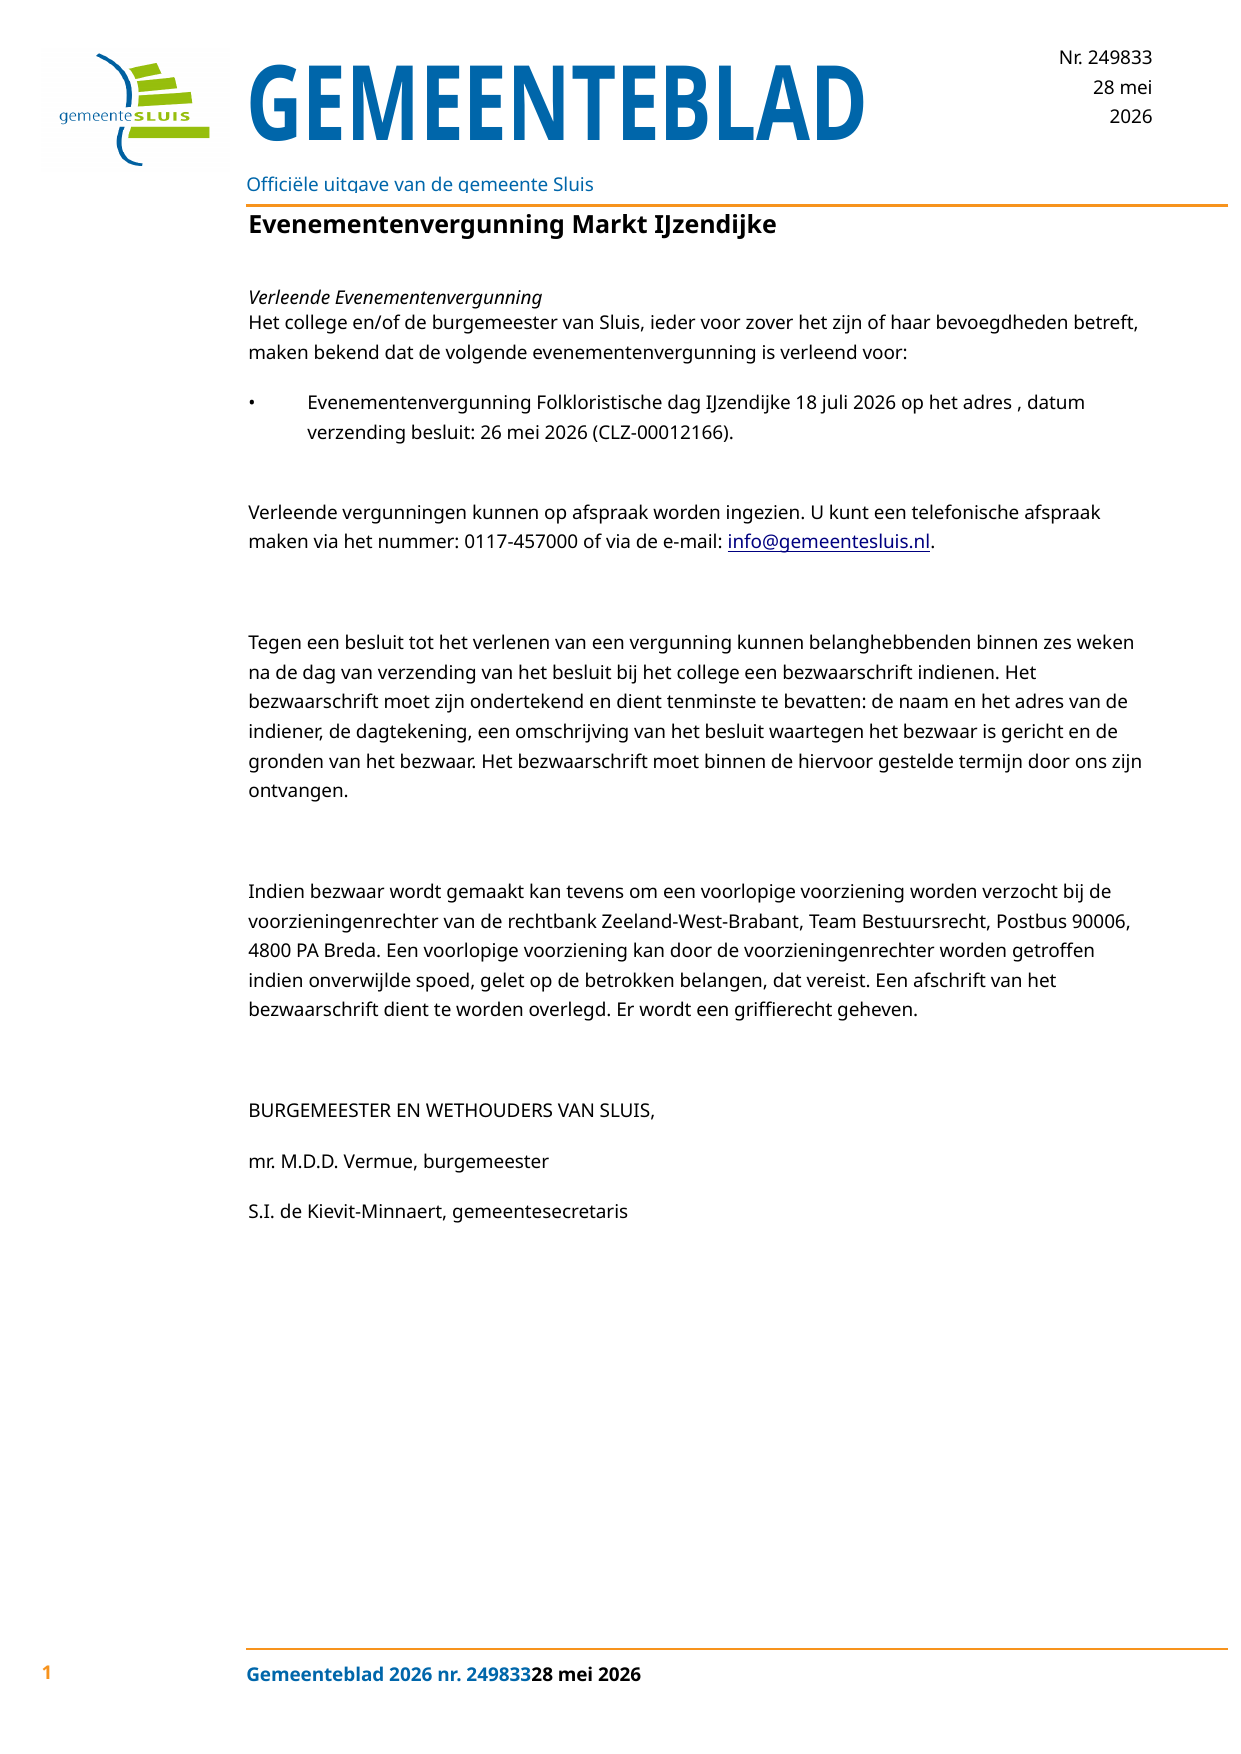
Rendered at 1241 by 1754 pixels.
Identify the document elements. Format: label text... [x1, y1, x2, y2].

text mr. M.D.D. Vermue, burgemeester [248, 1148, 1152, 1174]
text Verleende Evenementenvergunning [248, 284, 1152, 309]
list Evenementenvergunning Folkloristische dag IJzendijke 18 juli 2026 op het adres , datum verzending besluit: 26 mei 2026 (CLZ-00012166). [248, 389, 1152, 445]
text Verleende vergunningen kunnen op afspraak worden ingezien. U kunt een telefonische afspraak maken via het nummer: 0117-457000 of via de e-mail: info@gemeentesluis.nl. [248, 499, 1152, 554]
text Evenementenvergunning Markt IJzendijke [248, 207, 1152, 241]
picture [41, 47, 231, 172]
text Het college en/of de burgemeester van Sluis, ieder voor zover het zijn of haar bevoegdheden betreft, maken bekend dat de volgende evenementenvergunning is verleend voor: [248, 309, 1152, 365]
text Indien bezwaar wordt gemaakt kan tevens om een voorlopige voorziening worden verzocht bij de voorzieningenrechter van de rechtbank Zeeland-West-Brabant, Team Bestuursrecht, Postbus 90006, 4800 PA Breda. Een voorlopige voorziening kan door de voorzieningenrechter worden getroffen indien onverwijlde spoed, gelet op de betrokken belangen, dat vereist. Een afschrift van het bezwaarschrift dient te worden overlegd. Er wordt een griffierecht geheven. [248, 878, 1152, 1022]
text BURGEMEESTER EN WETHOUDERS VAN SLUIS, [248, 1097, 1152, 1123]
text Tegen een besluit tot het verlenen van een vergunning kunnen belanghebbenden binnen zes weken na de dag van verzending van het besluit bij het college een bezwaarschrift indienen. Het bezwaarschrift moet zijn ondertekend en dient tenminste te bevatten: de naam en het adres van de indiener, de dagtekening, een omschrijving van het besluit waartegen het bezwaar is gericht en de gronden van het bezwaar. Het bezwaarschrift moet binnen de hiervoor gestelde termijn door ons zijn ontvangen. [248, 629, 1152, 803]
text S.I. de Kievit-Minnaert, gemeentesecretaris [248, 1198, 1152, 1224]
